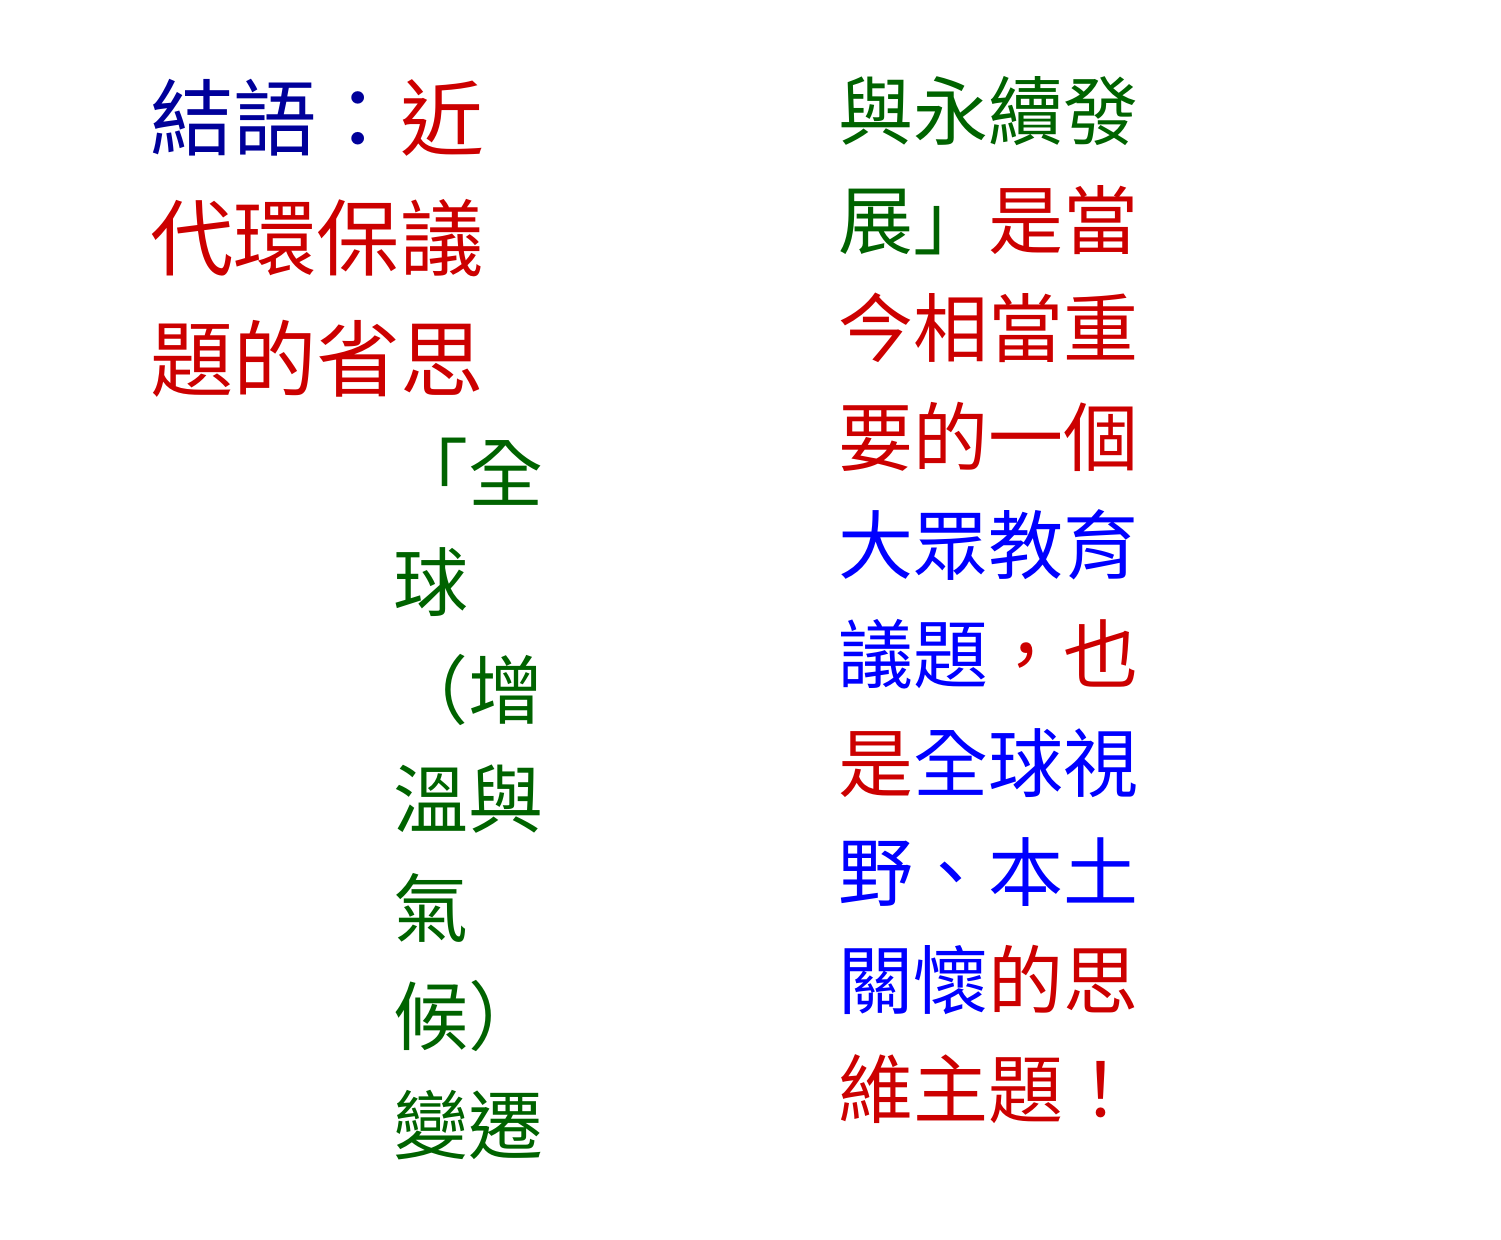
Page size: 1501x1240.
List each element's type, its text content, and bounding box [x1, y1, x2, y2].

list 與永續發展」是當今相當重要的一個大眾教育議題，也是全球視野、本土關懷的思維主題！ [838, 52, 1211, 1139]
list 「全球（增溫與氣候）變遷 [393, 414, 561, 1175]
text 結語：近代環保議題的省思 [150, 52, 561, 414]
